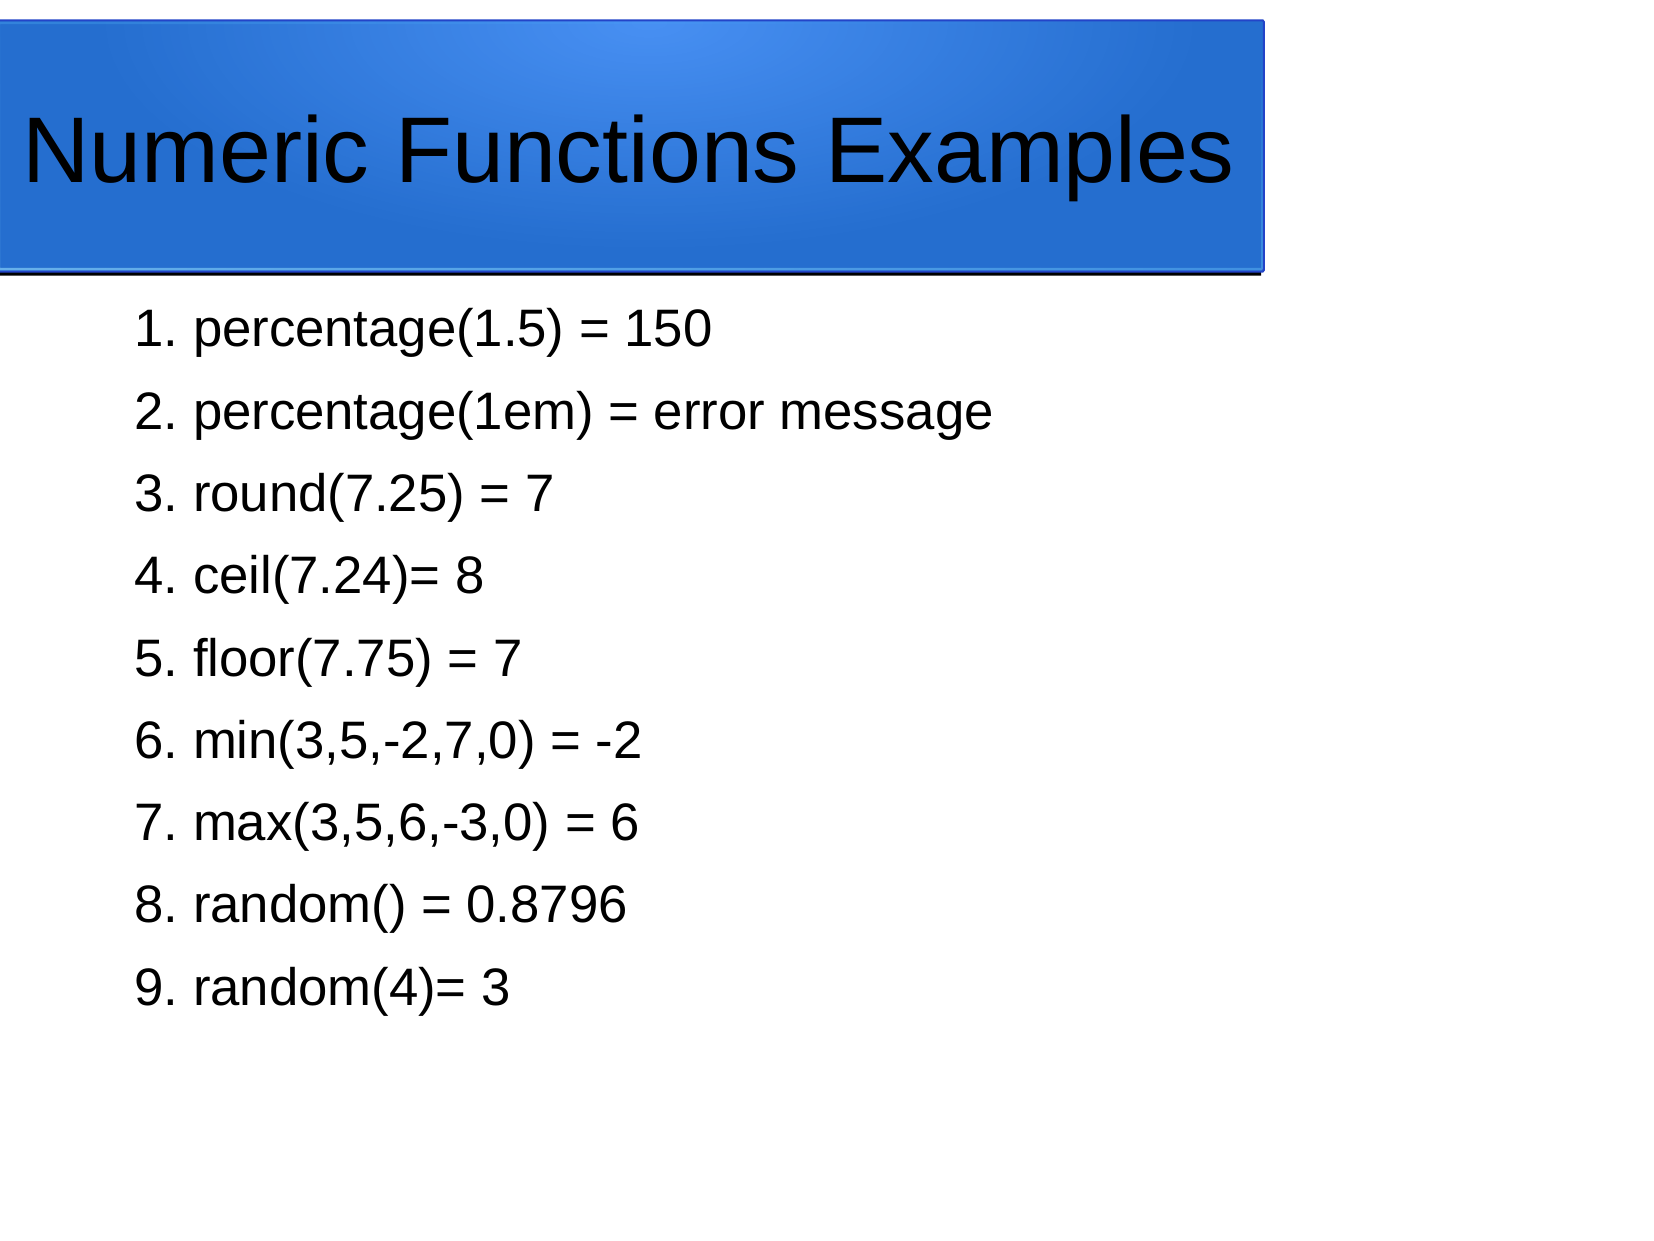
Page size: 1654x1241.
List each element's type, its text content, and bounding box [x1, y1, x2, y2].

title Numeric Functions Examples [22, 47, 1426, 252]
list 1. percentage(1.5) = 150 2. percentage(1em) = error message 3. round(7.25) = 7 4. ceil(7.24)= 8 5. floor(7.75) = 7 6. min(3,5,-2,7,0) = -2 7. max(3,5,6,-3,0) = 6 8. random() = 0.8796 9. random(4)= 3 [82, 299, 1571, 1019]
